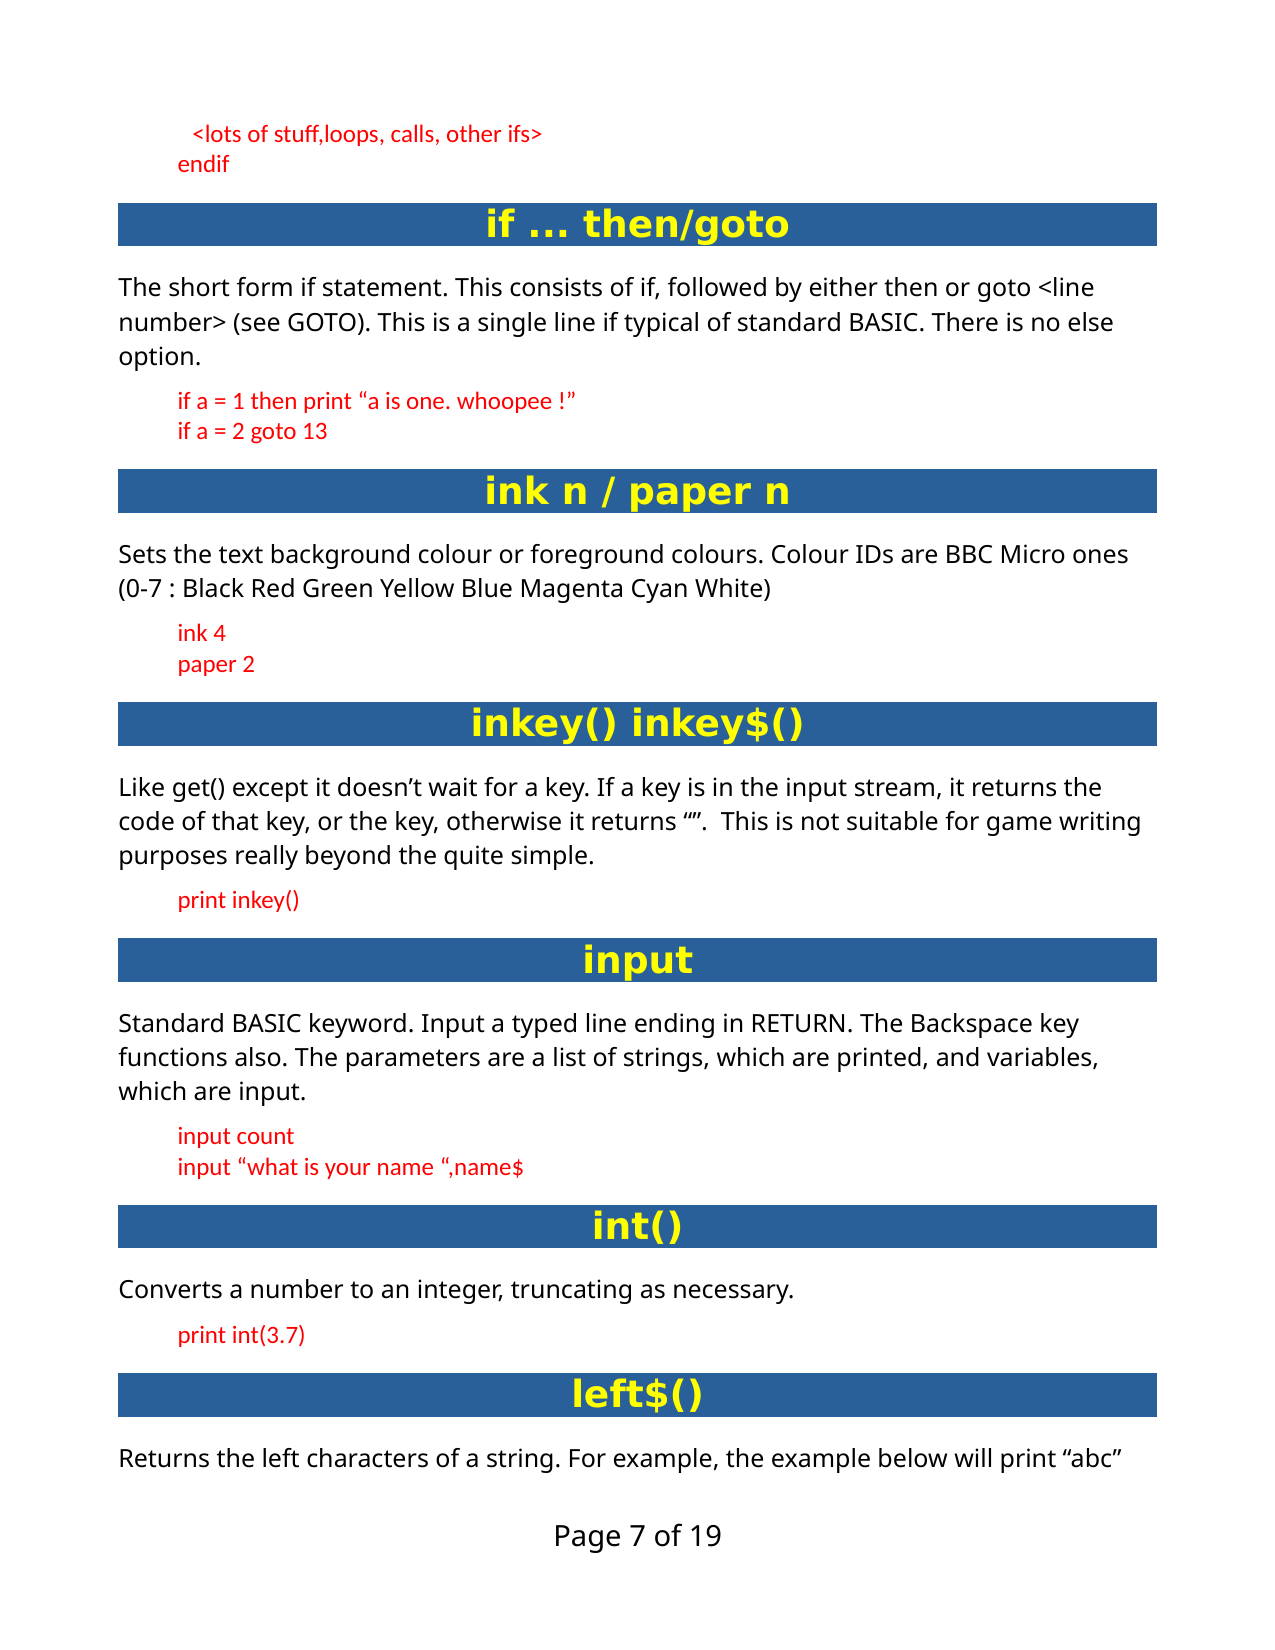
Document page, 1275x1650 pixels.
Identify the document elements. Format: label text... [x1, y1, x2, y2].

subtitle input [118, 938, 1157, 982]
text Converts a number to an integer, truncating as necessary. [118, 1272, 1157, 1306]
subtitle int() [118, 1205, 1157, 1248]
text print int(3.7) [177, 1319, 1157, 1349]
text ink 4 [177, 617, 1157, 648]
subtitle inkey() inkey$() [118, 702, 1157, 746]
text Sets the text background colour or foreground colours. Colour IDs are BBC Micro ones (0-7 : Black Red Green Yellow Blue Magenta Cyan White) [118, 537, 1157, 605]
text if a = 2 goto 13 [177, 415, 1157, 446]
text endif [177, 149, 1157, 179]
text input “what is your name “,name$ [177, 1151, 1157, 1181]
text The short form if statement. This consists of if, followed by either then or goto <line number> (see GOTO). This is a single line if typical of standard BASIC. There is no else option. [118, 270, 1157, 372]
subtitle if ... then/goto [118, 203, 1157, 246]
subtitle ink n / paper n [118, 469, 1157, 513]
subtitle left$() [118, 1373, 1157, 1417]
text Returns the left characters of a string. For example, the example below will print “abc” [118, 1440, 1157, 1474]
text input count [177, 1120, 1157, 1151]
text Standard BASIC keyword. Input a typed line ending in RETURN. The Backspace key functions also. The parameters are a list of strings, which are printed, and variables, which are input. [118, 1006, 1157, 1108]
text if a = 1 then print “a is one. whoopee !” [177, 385, 1157, 415]
text <lots of stuff,loops, calls, other ifs> [177, 118, 1157, 149]
text Like get() except it doesn’t wait for a key. If a key is in the input stream, it returns the code of that key, or the key, otherwise it returns “”. This is not suitable for game writing purposes really beyond the quite simple. [118, 769, 1157, 872]
text print inkey() [177, 884, 1157, 914]
text paper 2 [177, 648, 1157, 678]
